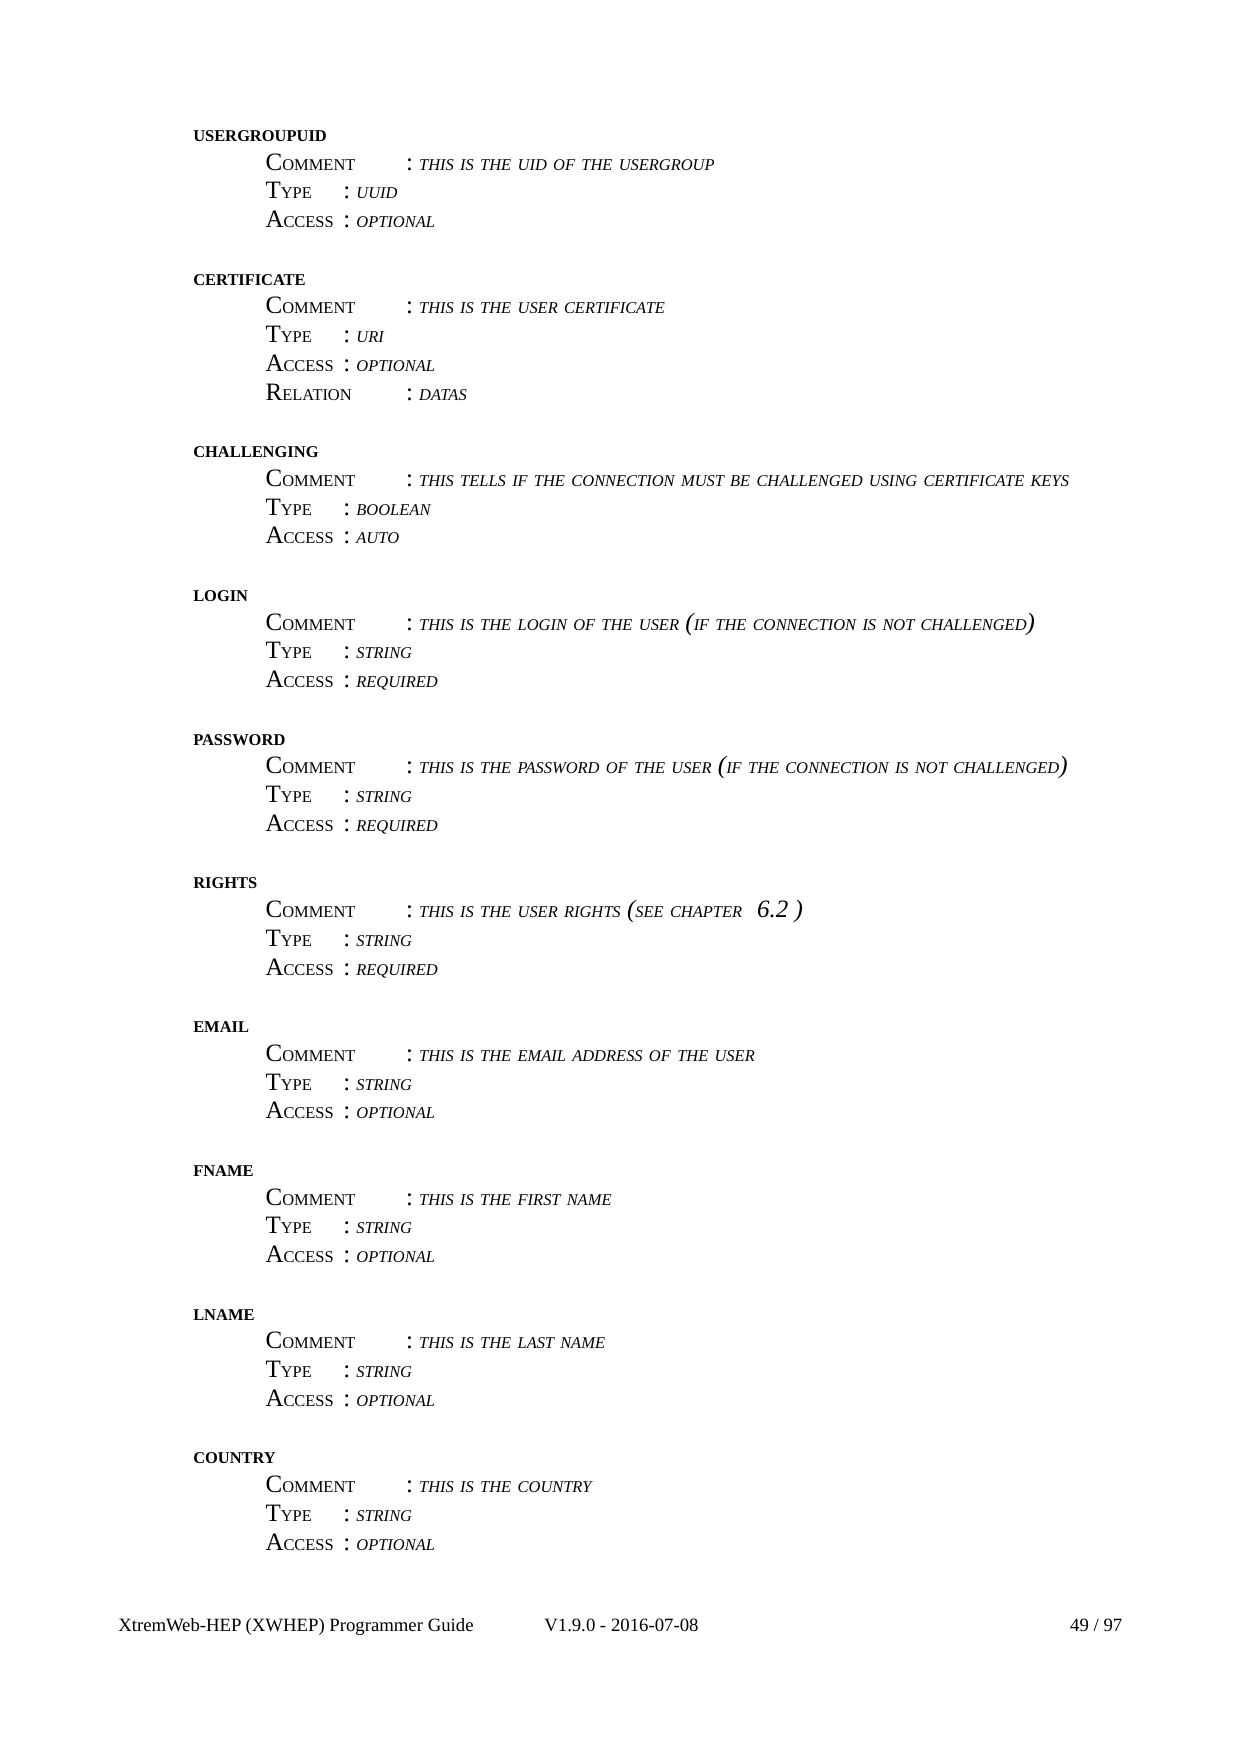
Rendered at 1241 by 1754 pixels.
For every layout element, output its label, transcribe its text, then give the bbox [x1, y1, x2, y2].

text Comment : this is the country [265, 1469, 1122, 1498]
text Type : uuid [265, 176, 1122, 204]
text Comment : this is the user rights (see chapter 6.2) [265, 894, 1122, 923]
text certificate [118, 262, 1122, 291]
text Access : required [265, 952, 1122, 981]
text fname [118, 1153, 1122, 1182]
text lname [118, 1297, 1122, 1326]
text Access : required [265, 664, 1122, 693]
text challenging [118, 434, 1122, 463]
text Type : uri [265, 319, 1122, 348]
text Comment : this is the email address of the user [265, 1038, 1122, 1067]
text Comment : this is the last name [265, 1326, 1122, 1354]
text Access : optional [265, 1239, 1122, 1268]
text Access : optional [265, 348, 1122, 377]
text email [118, 1009, 1122, 1038]
text Access : optional [265, 204, 1122, 233]
text Relation : datas [265, 377, 1122, 406]
text Access : optional [265, 1527, 1122, 1556]
text Type : string [265, 923, 1122, 952]
text Comment : this is the first name [265, 1182, 1122, 1211]
text Access : required [265, 808, 1122, 837]
text Comment : this tells if the connection must be challenged using certificate keys [265, 463, 1122, 492]
text Type : boolean [265, 492, 1122, 521]
text Comment : this is the uid of the usergroup [265, 147, 1122, 176]
text Type : string [265, 779, 1122, 808]
text Access : optional [265, 1383, 1122, 1412]
text login [118, 578, 1122, 607]
text Type : string [265, 636, 1122, 664]
text country [118, 1441, 1122, 1469]
text Type : string [265, 1354, 1122, 1383]
text usergroupuid [118, 118, 1122, 147]
text Access : optional [265, 1096, 1122, 1124]
text Comment : this is the login of the user (if the connection is not challenged) [265, 607, 1122, 636]
text Type : string [265, 1067, 1122, 1096]
text Access : auto [265, 521, 1122, 549]
text password [118, 722, 1122, 751]
text Type : string [265, 1211, 1122, 1239]
text Comment : this is the user certificate [265, 291, 1122, 319]
text rights [118, 866, 1122, 894]
text Type : string [265, 1498, 1122, 1527]
text Comment : this is the password of the user (if the connection is not challenged) [265, 751, 1122, 779]
